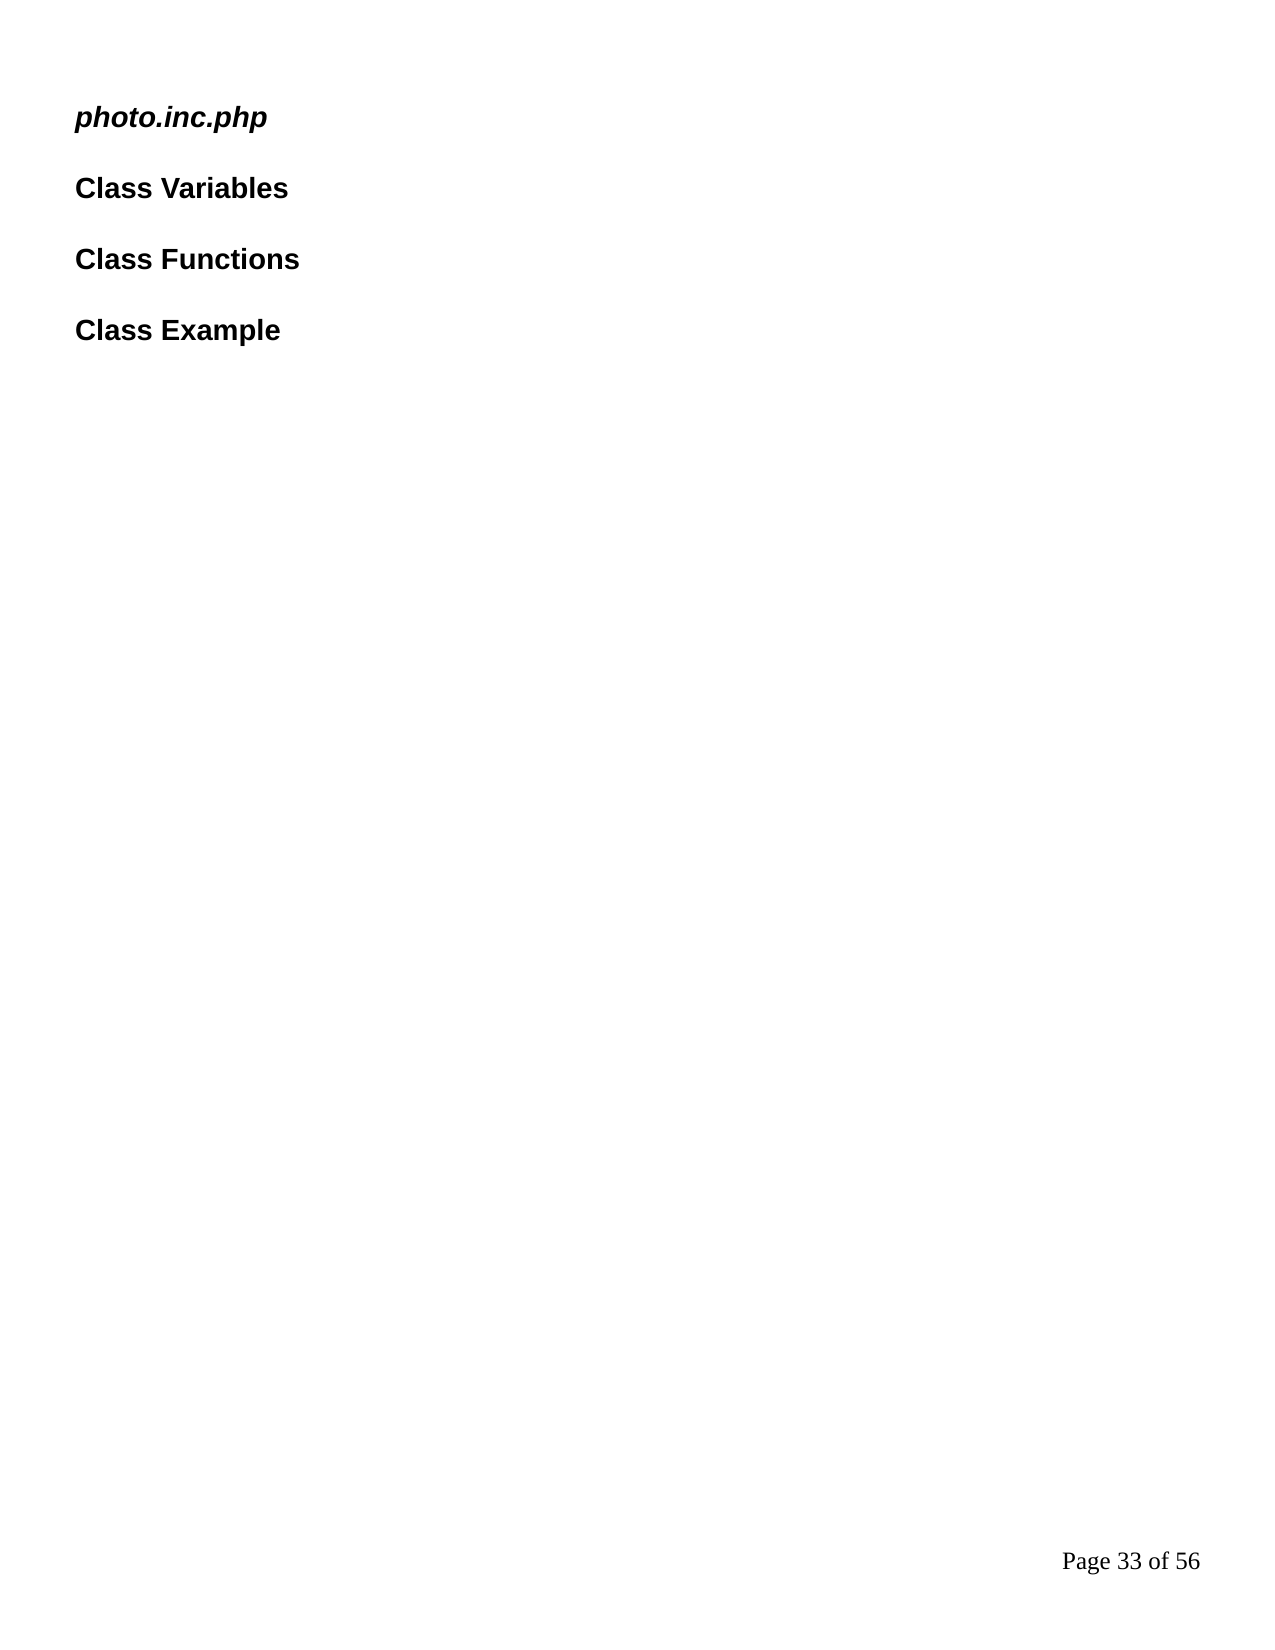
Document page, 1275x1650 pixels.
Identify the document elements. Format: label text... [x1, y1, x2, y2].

subtitle Class Variables [75, 171, 1200, 204]
subtitle Class Functions [75, 242, 1200, 276]
subtitle Class Example [75, 313, 1200, 347]
subtitle photo.inc.php [75, 100, 1200, 133]
